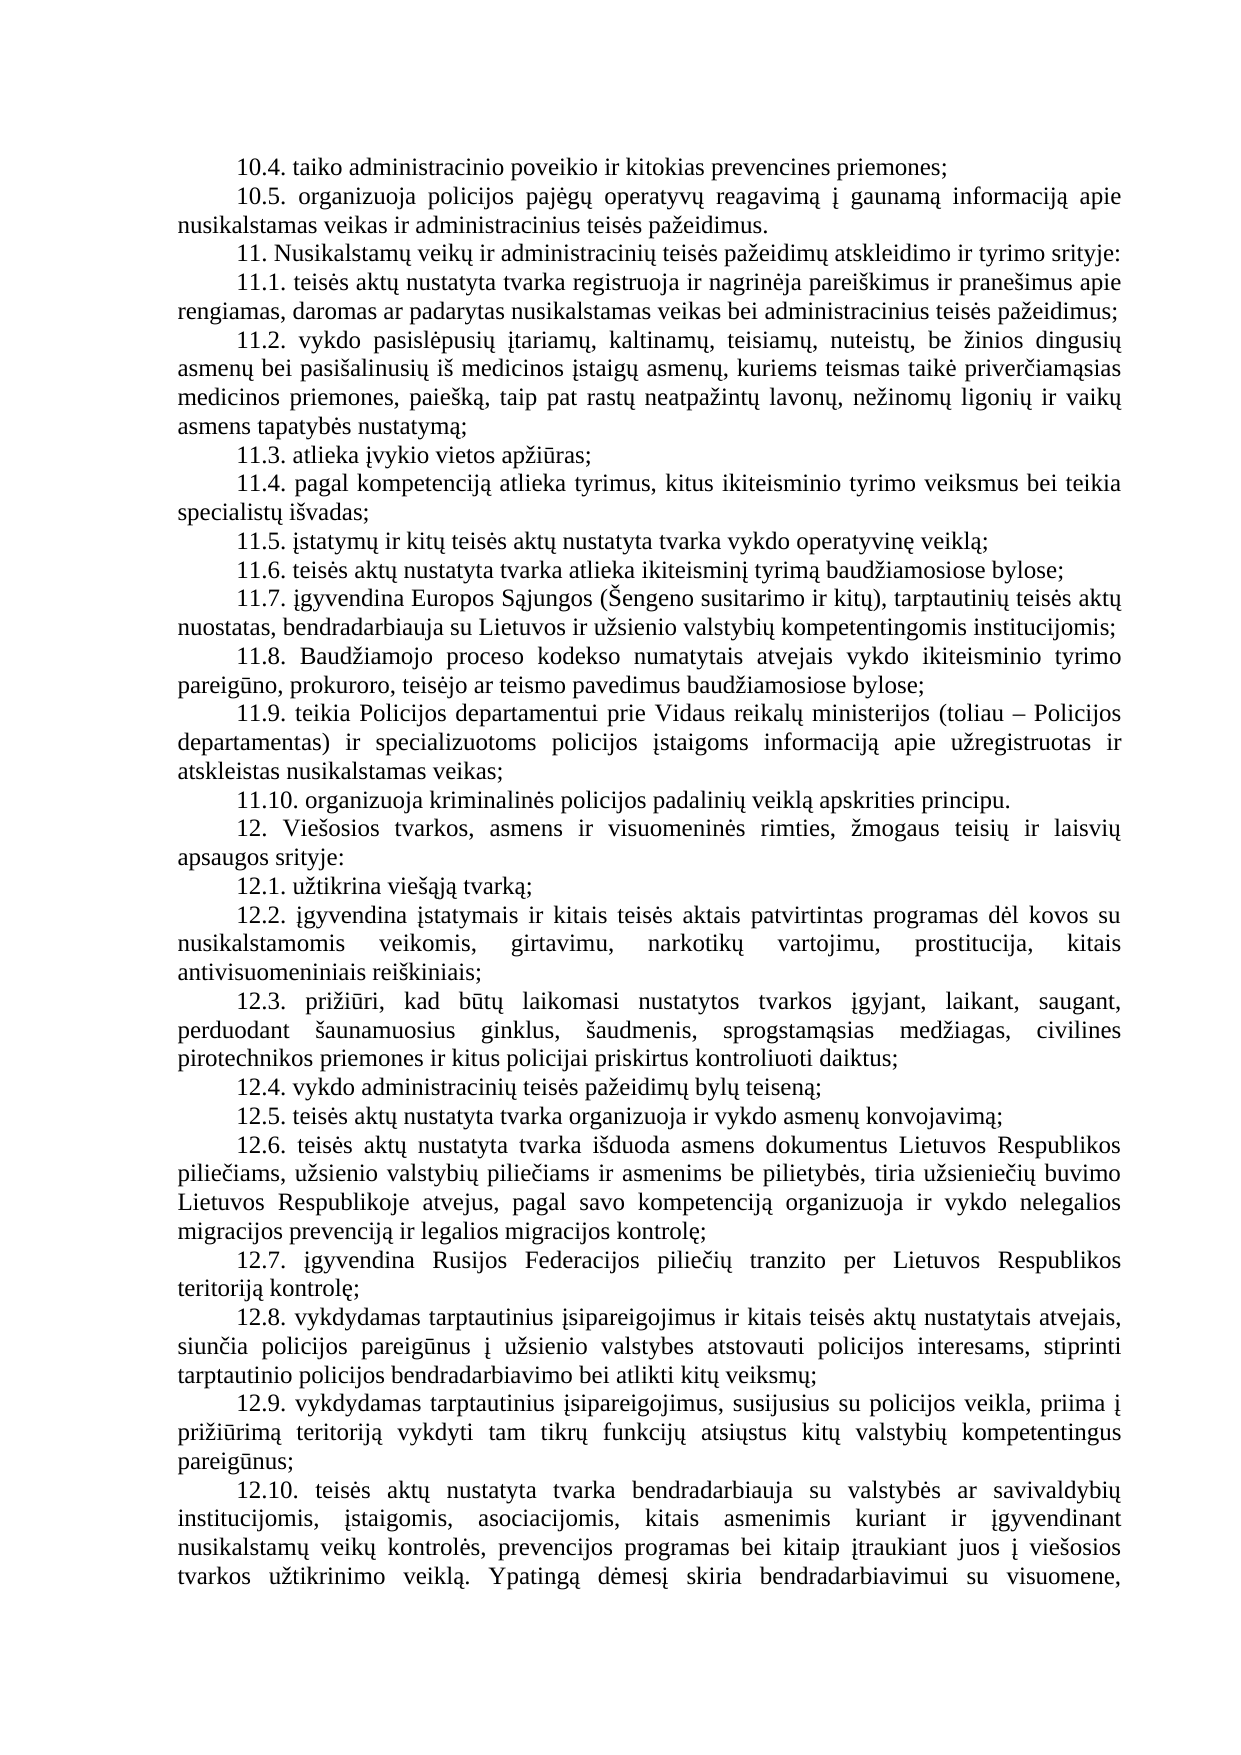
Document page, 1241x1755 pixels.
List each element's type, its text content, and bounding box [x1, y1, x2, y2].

text 11.7. įgyvendina Europos Sąjungos (Šengeno susitarimo ir kitų), tarptautinių teisės aktų nuostatas, bendradarbiauja su Lietuvos ir užsienio valstybių kompetentingomis institucijomis; [177, 583, 1122, 641]
text 12. Viešosios tvarkos, asmens ir visuomeninės rimties, žmogaus teisių ir laisvių apsaugos srityje: [177, 813, 1122, 871]
text 12.10. teisės aktų nustatyta tvarka bendradarbiauja su valstybės ar savivaldybių institucijomis, įstaigomis, asociacijomis, kitais asmenimis kuriant ir įgyvendinant nusikalstamų veikų kontrolės, prevencijos programas bei kitaip įtraukiant juos į viešosios tvarkos užtikrinimo veiklą. Ypatingą dėmesį skiria bendradarbiavimui su visuomene, [177, 1475, 1122, 1590]
text 11.3. atlieka įvykio vietos apžiūras; [177, 440, 1122, 468]
text 12.7. įgyvendina Rusijos Federacijos piliečių tranzito per Lietuvos Respublikos teritoriją kontrolę; [177, 1245, 1122, 1302]
text 11.1. teisės aktų nustatyta tvarka registruoja ir nagrinėja pareiškimus ir pranešimus apie rengiamas, daromas ar padarytas nusikalstamas veikas bei administracinius teisės pažeidimus; [177, 267, 1122, 325]
text 12.8. vykdydamas tarptautinius įsipareigojimus ir kitais teisės aktų nustatytais atvejais, siunčia policijos pareigūnus į užsienio valstybes atstovauti policijos interesams, stiprinti tarptautinio policijos bendradarbiavimo bei atlikti kitų veiksmų; [177, 1302, 1122, 1388]
text 12.5. teisės aktų nustatyta tvarka organizuoja ir vykdo asmenų konvojavimą; [177, 1101, 1122, 1130]
text 11.10. organizuoja kriminalinės policijos padalinių veiklą apskrities principu. [177, 785, 1122, 813]
text 11.5. įstatymų ir kitų teisės aktų nustatyta tvarka vykdo operatyvinę veiklą; [177, 526, 1122, 555]
text 12.2. įgyvendina įstatymais ir kitais teisės aktais patvirtintas programas dėl kovos su nusikalstamomis veikomis, girtavimu, narkotikų vartojimu, prostitucija, kitais antivisuomeniniais reiškiniais; [177, 900, 1122, 986]
text 11.6. teisės aktų nustatyta tvarka atlieka ikiteisminį tyrimą baudžiamosiose bylose; [177, 555, 1122, 583]
text 10.4. taiko administracinio poveikio ir kitokias prevencines priemones; [177, 152, 1122, 181]
text 11.8. Baudžiamojo proceso kodekso numatytais atvejais vykdo ikiteisminio tyrimo pareigūno, prokuroro, teisėjo ar teismo pavedimus baudžiamosiose bylose; [177, 641, 1122, 698]
text 12.9. vykdydamas tarptautinius įsipareigojimus, susijusius su policijos veikla, priima į prižiūrimą teritoriją vykdyti tam tikrų funkcijų atsiųstus kitų valstybių kompetentingus pareigūnus; [177, 1388, 1122, 1475]
text 12.4. vykdo administracinių teisės pažeidimų bylų teiseną; [177, 1072, 1122, 1101]
text 11. Nusikalstamų veikų ir administracinių teisės pažeidimų atskleidimo ir tyrimo srityje: [177, 238, 1122, 267]
text 11.9. teikia Policijos departamentui prie Vidaus reikalų ministerijos (toliau – Policijos departamentas) ir specializuotoms policijos įstaigoms informaciją apie užregistruotas ir atskleistas nusikalstamas veikas; [177, 698, 1122, 785]
text 12.3. prižiūri, kad būtų laikomasi nustatytos tvarkos įgyjant, laikant, saugant, perduodant šaunamuosius ginklus, šaudmenis, sprogstamąsias medžiagas, civilines pirotechnikos priemones ir kitus policijai priskirtus kontroliuoti daiktus; [177, 986, 1122, 1072]
text 11.4. pagal kompetenciją atlieka tyrimus, kitus ikiteisminio tyrimo veiksmus bei teikia specialistų išvadas; [177, 468, 1122, 526]
text 10.5. organizuoja policijos pajėgų operatyvų reagavimą į gaunamą informaciją apie nusikalstamas veikas ir administracinius teisės pažeidimus. [177, 181, 1122, 238]
text 12.1. užtikrina viešąją tvarką; [177, 871, 1122, 900]
text 12.6. teisės aktų nustatyta tvarka išduoda asmens dokumentus Lietuvos Respublikos piliečiams, užsienio valstybių piliečiams ir asmenims be pilietybės, tiria užsieniečių buvimo Lietuvos Respublikoje atvejus, pagal savo kompetenciją organizuoja ir vykdo nelegalios migracijos prevenciją ir legalios migracijos kontrolę; [177, 1130, 1122, 1245]
text 11.2. vykdo pasislėpusių įtariamų, kaltinamų, teisiamų, nuteistų, be žinios dingusių asmenų bei pasišalinusių iš medicinos įstaigų asmenų, kuriems teismas taikė priverčiamąsias medicinos priemones, paiešką, taip pat rastų neatpažintų lavonų, nežinomų ligonių ir vaikų asmens tapatybės nustatymą; [177, 325, 1122, 440]
